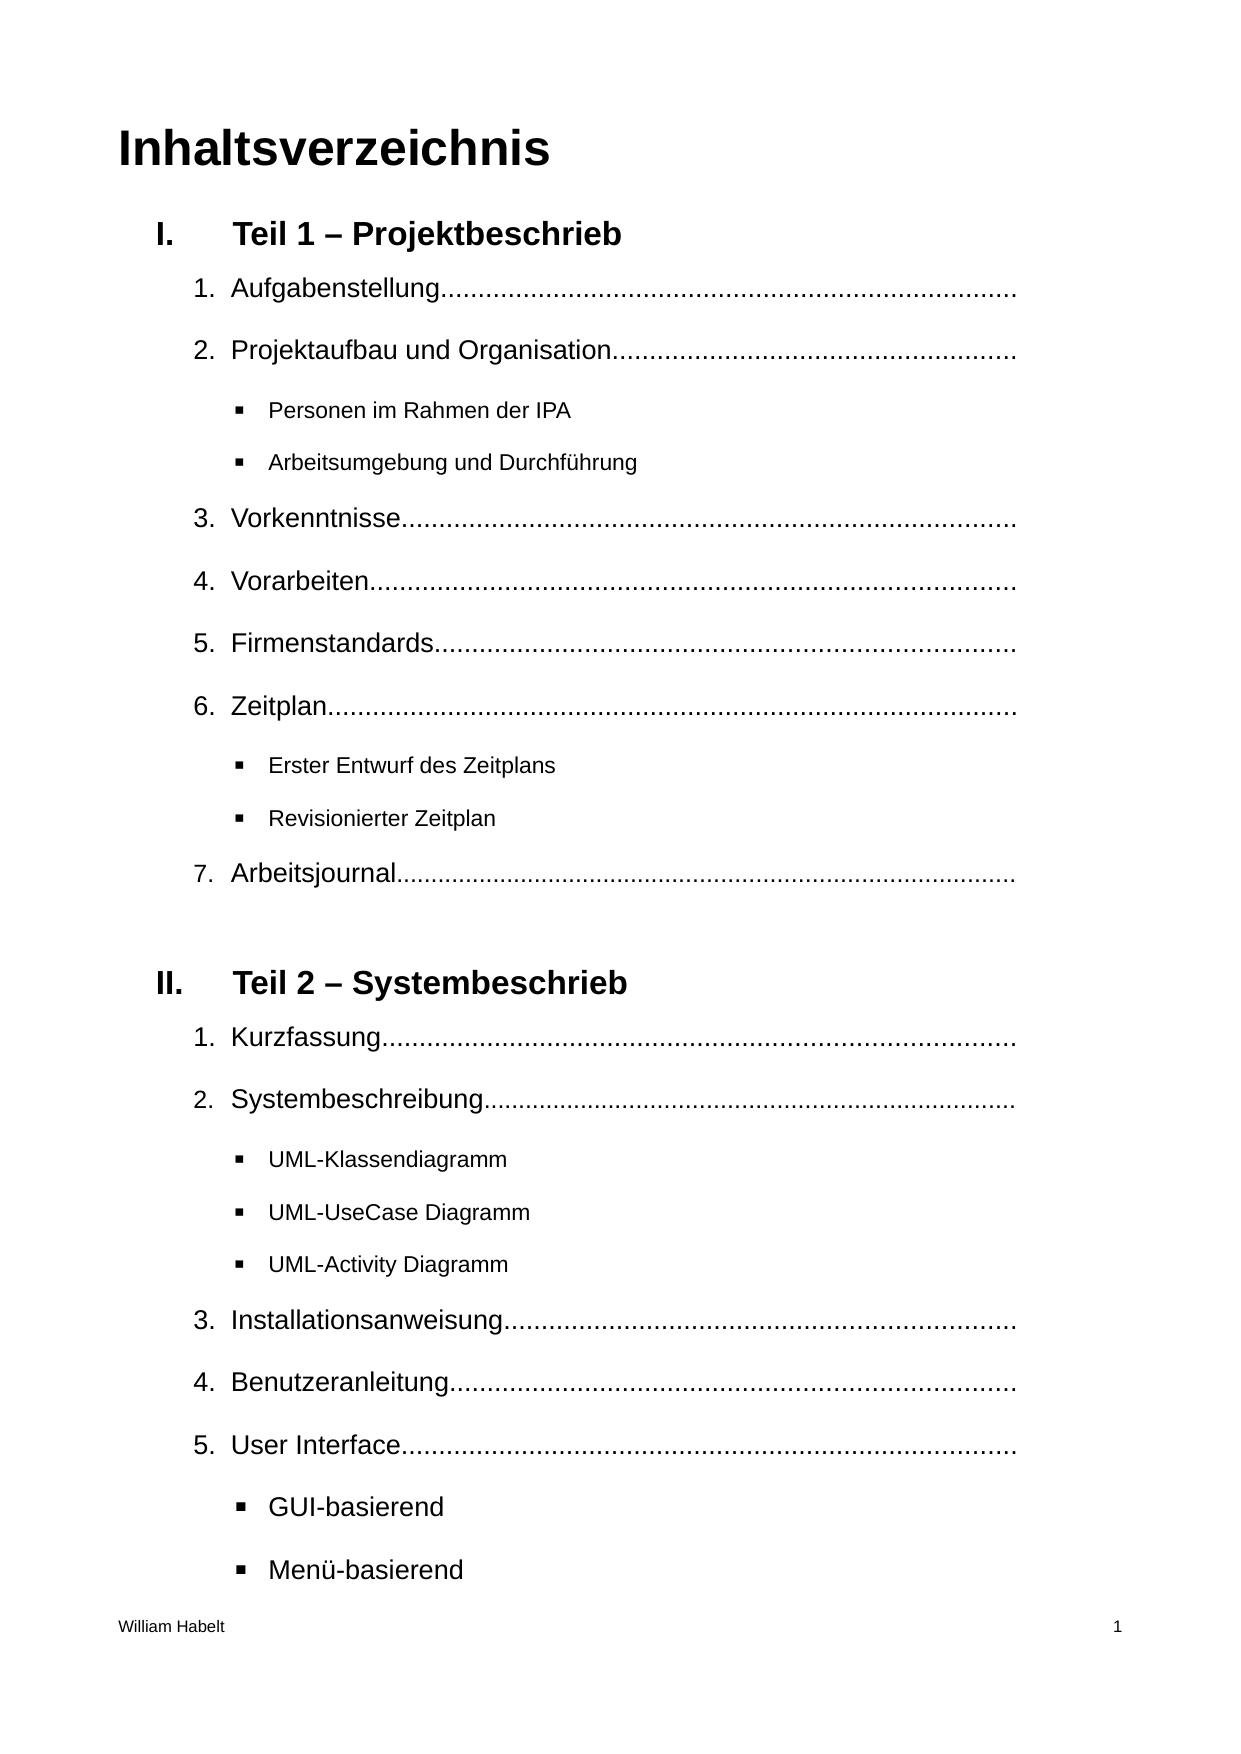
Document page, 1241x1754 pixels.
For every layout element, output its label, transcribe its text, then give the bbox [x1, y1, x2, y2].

list Installationsanweisung [193, 1304, 1122, 1335]
list Firmenstandards [193, 627, 1122, 658]
list UML-UseCase Diagramm [231, 1198, 1122, 1225]
list UML-Klassendiagramm [231, 1146, 1122, 1172]
list Arbeitsumgebung und Durchführung [231, 449, 1122, 476]
list Vorkenntnisse [193, 502, 1122, 533]
list Aufgabenstellung [193, 272, 1122, 303]
list Zeitplan [193, 689, 1122, 721]
list Erster Entwurf des Zeitplans [231, 752, 1122, 778]
list Vorarbeiten [193, 564, 1122, 596]
list Kurzfassung [193, 1021, 1122, 1052]
list Projektaufbau und Organisation [193, 334, 1122, 365]
list Menü-basierend [231, 1554, 1122, 1585]
list UML-Activity Diagramm [231, 1251, 1122, 1277]
list Personen im Rahmen der IPA [231, 397, 1122, 423]
list User Interface [193, 1429, 1122, 1460]
list Arbeitsjournal [193, 857, 1122, 889]
list Revisionierter Zeitplan [231, 805, 1122, 831]
list Teil 1 – Projektbeschrieb [156, 214, 1122, 252]
list Teil 2 – Systembeschrieb [156, 963, 1122, 1002]
text Inhaltsverzeichnis [118, 118, 1122, 176]
list GUI-basierend [231, 1491, 1122, 1523]
list Benutzeranleitung [193, 1366, 1122, 1398]
list Systembeschreibung [193, 1083, 1122, 1114]
